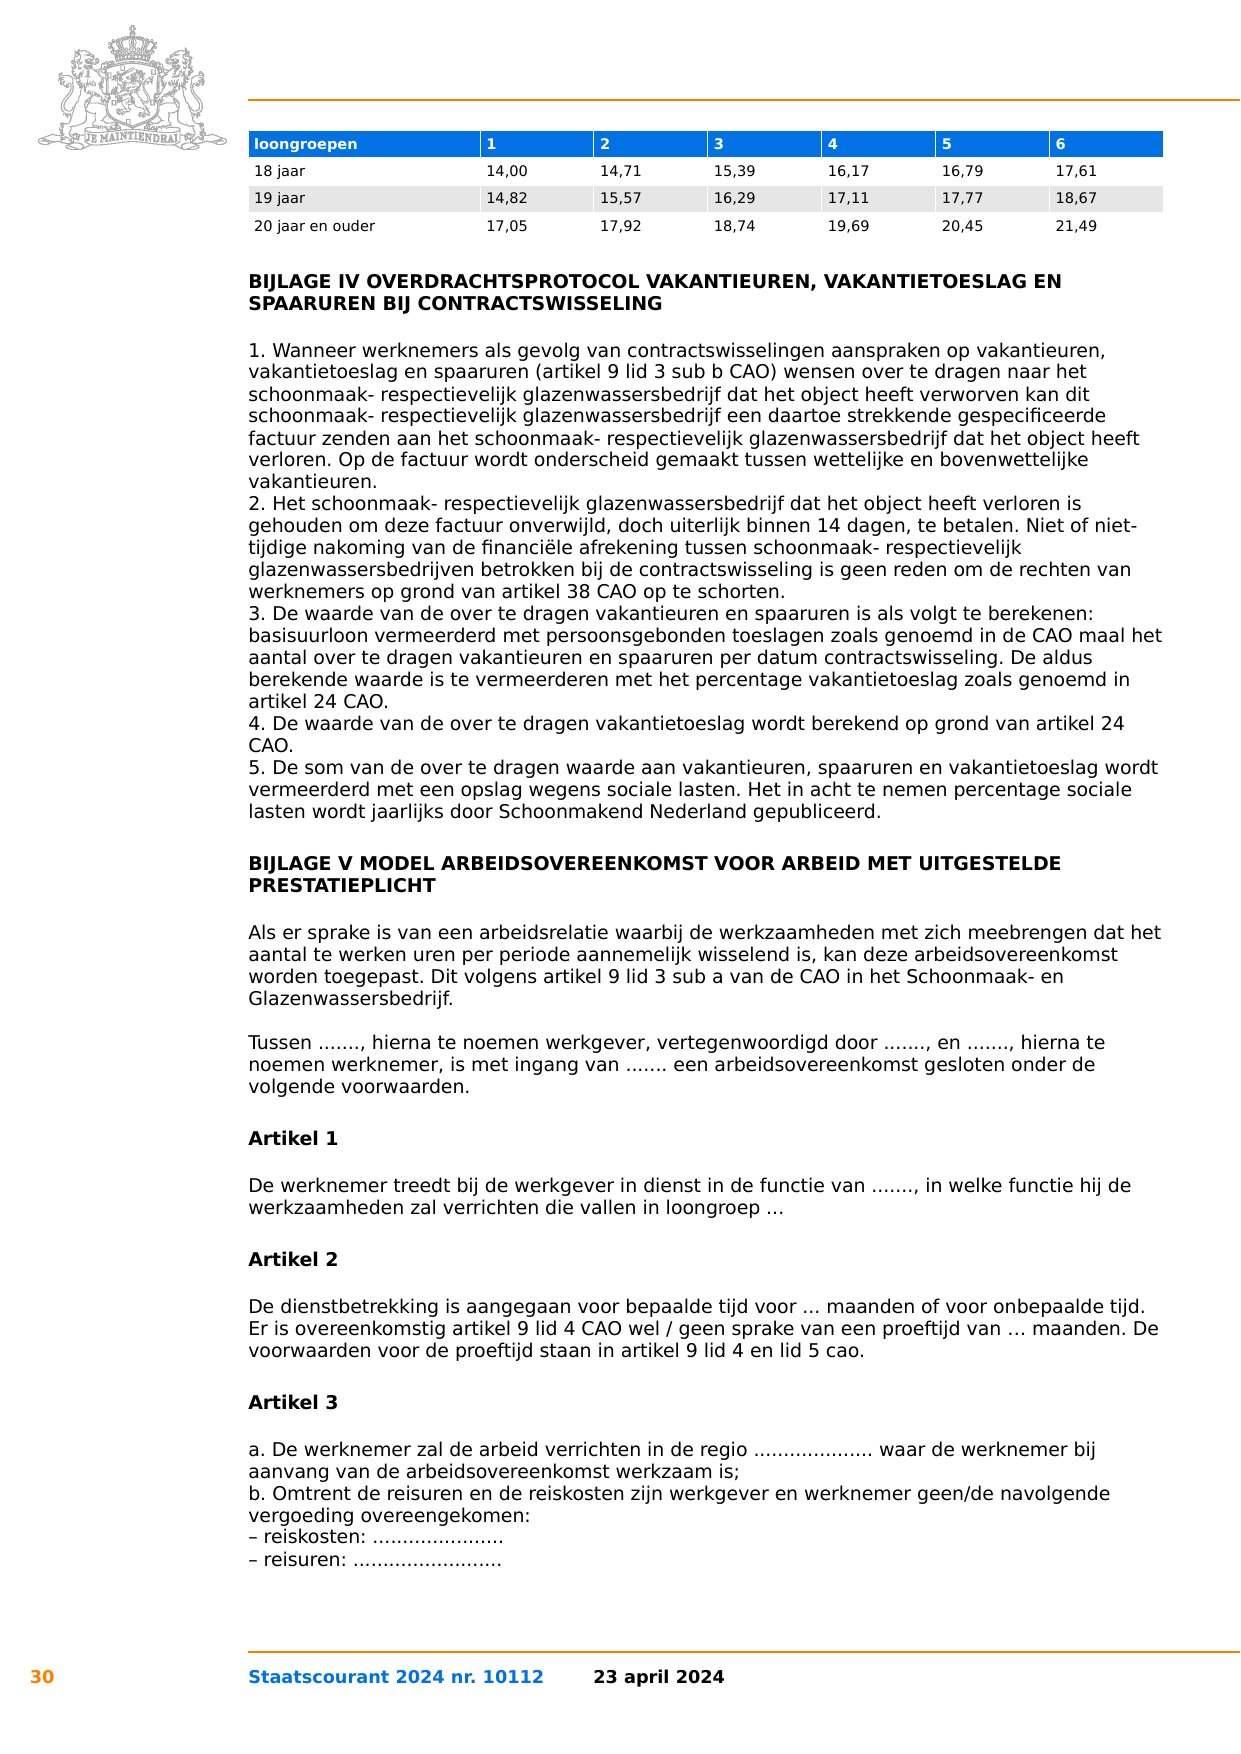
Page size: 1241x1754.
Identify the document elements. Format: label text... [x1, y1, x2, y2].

table_cell 16,29 [708, 186, 821, 212]
table_cell 18 jaar [249, 158, 480, 185]
subtitle Artikel 2 [248, 1249, 1163, 1271]
table_header 1 [481, 131, 593, 157]
table_header loongroepen [249, 131, 480, 157]
table_header 4 [822, 131, 935, 157]
table_cell 20 jaar en ouder [249, 213, 480, 239]
table_cell 21,49 [1050, 213, 1163, 239]
subtitle BIJLAGE IV OVERDRACHTSPROTOCOL VAKANTIEUREN, VAKANTIETOESLAG EN SPAARUREN BIJ CONTRACTSWISSELING [248, 271, 1163, 314]
table_cell 17,61 [1050, 158, 1163, 185]
picture [38, 25, 227, 150]
text Als er sprake is van een arbeidsrelatie waarbij de werkzaamheden met zich meebrengen dat het aantal te werken uren per periode aannemelijk wisselend is, kan deze arbeidsovereenkomst worden toegepast. Dit volgens artikel 9 lid 3 sub a van de CAO in het Schoonmaak- en Glazenwassersbedrijf. [248, 922, 1163, 1010]
text b. Omtrent de reisuren en de reiskosten zijn werkgever en werknemer geen/de navolgende vergoeding overeengekomen: [248, 1482, 1163, 1526]
subtitle BIJLAGE V MODEL ARBEIDSOVEREENKOMST VOOR ARBEID MET UITGESTELDE PRESTATIEPLICHT [248, 853, 1163, 897]
table_cell 19,69 [822, 213, 935, 239]
table_header 2 [594, 131, 707, 157]
table_header 3 [708, 131, 821, 157]
text 4. De waarde van de over te dragen vakantietoeslag wordt berekend op grond van artikel 24 CAO. [248, 713, 1163, 757]
table_header 6 [1050, 131, 1163, 157]
text 2. Het schoonmaak- respectievelijk glazenwassersbedrijf dat het object heeft verloren is gehouden om deze factuur onverwijld, doch uiterlijk binnen 14 dagen, te betalen. Niet of niet-tijdige nakoming van de financiële afrekening tussen schoonmaak- respectievelijk glazenwassersbedrijven betrokken bij de contractswisseling is geen reden om de rechten van werknemers op grond van artikel 38 CAO op te schorten. [248, 493, 1163, 603]
table_cell 17,05 [481, 213, 593, 239]
table_cell 18,74 [708, 213, 821, 239]
table_cell 16,17 [822, 158, 935, 185]
table_cell 14,00 [481, 158, 593, 185]
table_header 5 [936, 131, 1049, 157]
text 5. De som van de over te dragen waarde aan vakantieuren, spaaruren en vakantietoeslag wordt vermeerderd met een opslag wegens sociale lasten. Het in acht te nemen percentage sociale lasten wordt jaarlijks door Schoonmakend Nederland gepubliceerd. [248, 757, 1163, 823]
text Tussen ......., hierna te noemen werkgever, vertegenwoordigd door ......., en ......., hierna te noemen werknemer, is met ingang van ....... een arbeidsovereenkomst gesloten onder de volgende voorwaarden. [248, 1032, 1163, 1098]
text – reisuren: ......................... [248, 1548, 1163, 1570]
table_cell 14,71 [594, 158, 707, 185]
table_cell 19 jaar [249, 186, 480, 212]
text De dienstbetrekking is aangegaan voor bepaalde tijd voor ... maanden of voor onbepaalde tijd. Er is overeenkomstig artikel 9 lid 4 CAO wel / geen sprake van een proeftijd van … maanden. De voorwaarden voor de proeftijd staan in artikel 9 lid 4 en lid 5 cao. [248, 1296, 1163, 1362]
text De werknemer treedt bij de werkgever in dienst in de functie van ......., in welke functie hij de werkzaamheden zal verrichten die vallen in loongroep ... [248, 1175, 1163, 1219]
text – reiskosten: ...................... [248, 1526, 1163, 1548]
table_cell 15,39 [708, 158, 821, 185]
table_cell 16,79 [936, 158, 1049, 185]
text 1. Wanneer werknemers als gevolg van contractswisselingen aanspraken op vakantieuren, vakantietoeslag en spaaruren (artikel 9 lid 3 sub b CAO) wensen over te dragen naar het schoonmaak- respectievelijk glazenwassersbedrijf dat het object heeft verworven kan dit schoonmaak- respectievelijk glazenwassersbedrijf een daartoe strekkende gespecificeerde factuur zenden aan het schoonmaak- respectievelijk glazenwassersbedrijf dat het object heeft verloren. Op de factuur wordt onderscheid gemaakt tussen wettelijke en bovenwettelijke vakantieuren. [248, 339, 1163, 493]
table_cell 17,92 [594, 213, 707, 239]
text 3. De waarde van de over te dragen vakantieuren en spaaruren is als volgt te berekenen: basisuurloon vermeerderd met persoonsgebonden toeslagen zoals genoemd in de CAO maal het aantal over te dragen vakantieuren en spaaruren per datum contractswisseling. De aldus berekende waarde is te vermeerderen met het percentage vakantietoeslag zoals genoemd in artikel 24 CAO. [248, 603, 1163, 713]
subtitle Artikel 3 [248, 1392, 1163, 1413]
text a. De werknemer zal de arbeid verrichten in de regio .................... waar de werknemer bij aanvang van de arbeidsovereenkomst werkzaam is; [248, 1438, 1163, 1482]
subtitle Artikel 1 [248, 1128, 1163, 1150]
table_cell 15,57 [594, 186, 707, 212]
table_cell 17,77 [936, 186, 1049, 212]
table_cell 20,45 [936, 213, 1049, 239]
table_cell 14,82 [481, 186, 593, 212]
table_cell 17,11 [822, 186, 935, 212]
table_cell 18,67 [1050, 186, 1163, 212]
